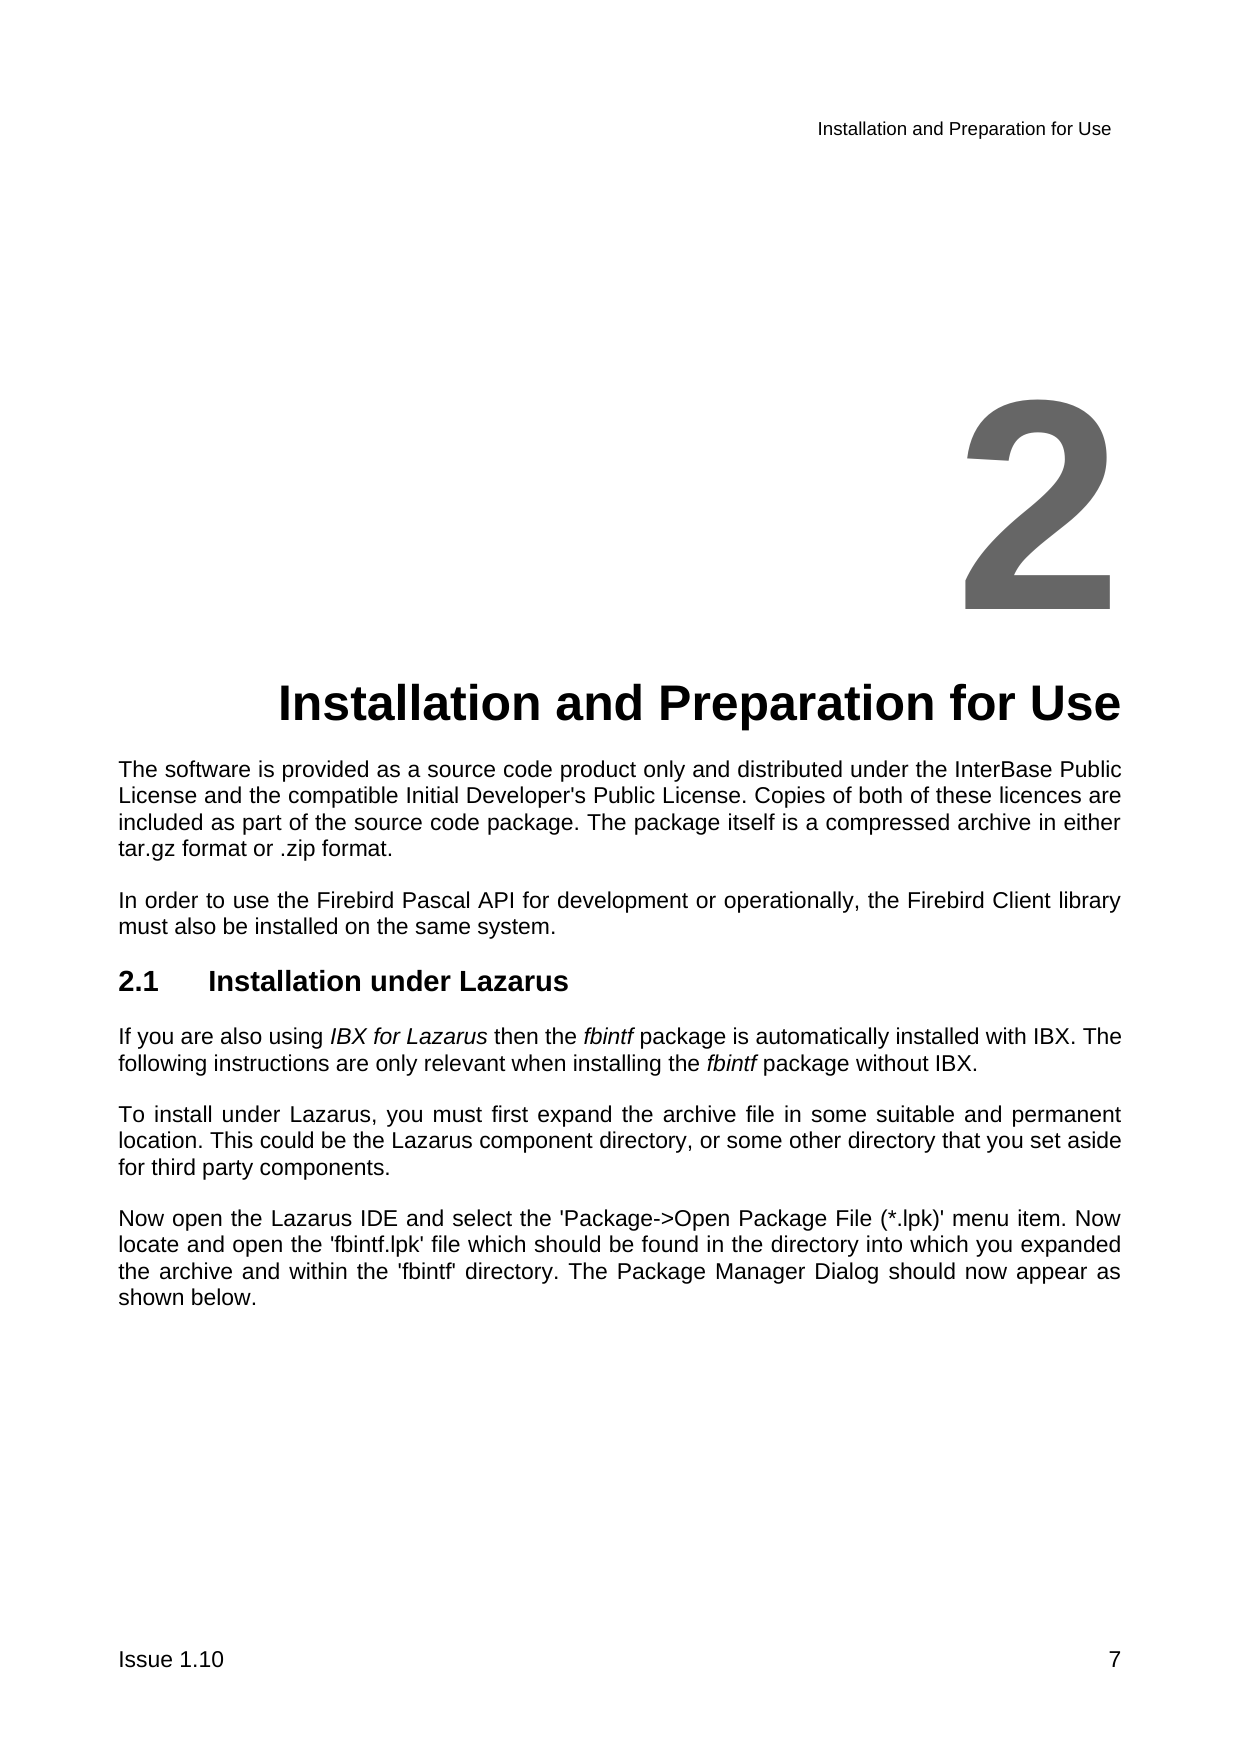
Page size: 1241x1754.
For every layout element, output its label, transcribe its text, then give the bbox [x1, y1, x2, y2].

text The software is provided as a source code product only and distributed under the InterBase Public License and the compatible Initial Developer's Public License. Copies of both of these licences are included as part of the source code package. The package itself is a compressed archive in either tar.gz format or .zip format. [118, 756, 1122, 862]
text To install under Lazarus, you must first expand the archive file in some suitable and permanent location. This could be the Lazarus component directory, or some other directory that you set aside for third party components. [118, 1101, 1122, 1180]
text Now open the Lazarus IDE and select the 'Package->Open Package File (*.lpk)' menu item. Now locate and open the 'fbintf.lpk' file which should be found in the directory into which you expanded the archive and within the 'fbintf' directory. The Package Manager Dialog should now appear as shown below. [118, 1205, 1122, 1311]
text If you are also using IBX for Lazarus then the fbintf package is automatically installed with IBX. The following instructions are only relevant when installing the fbintf package without IBX. [118, 1023, 1122, 1076]
subtitle Installation and Preparation for Use [81, 328, 1122, 731]
subtitle Installation under Lazarus [118, 964, 1122, 998]
text In order to use the Firebird Pascal API for development or operationally, the Firebird Client library must also be installed on the same system. [118, 887, 1122, 939]
